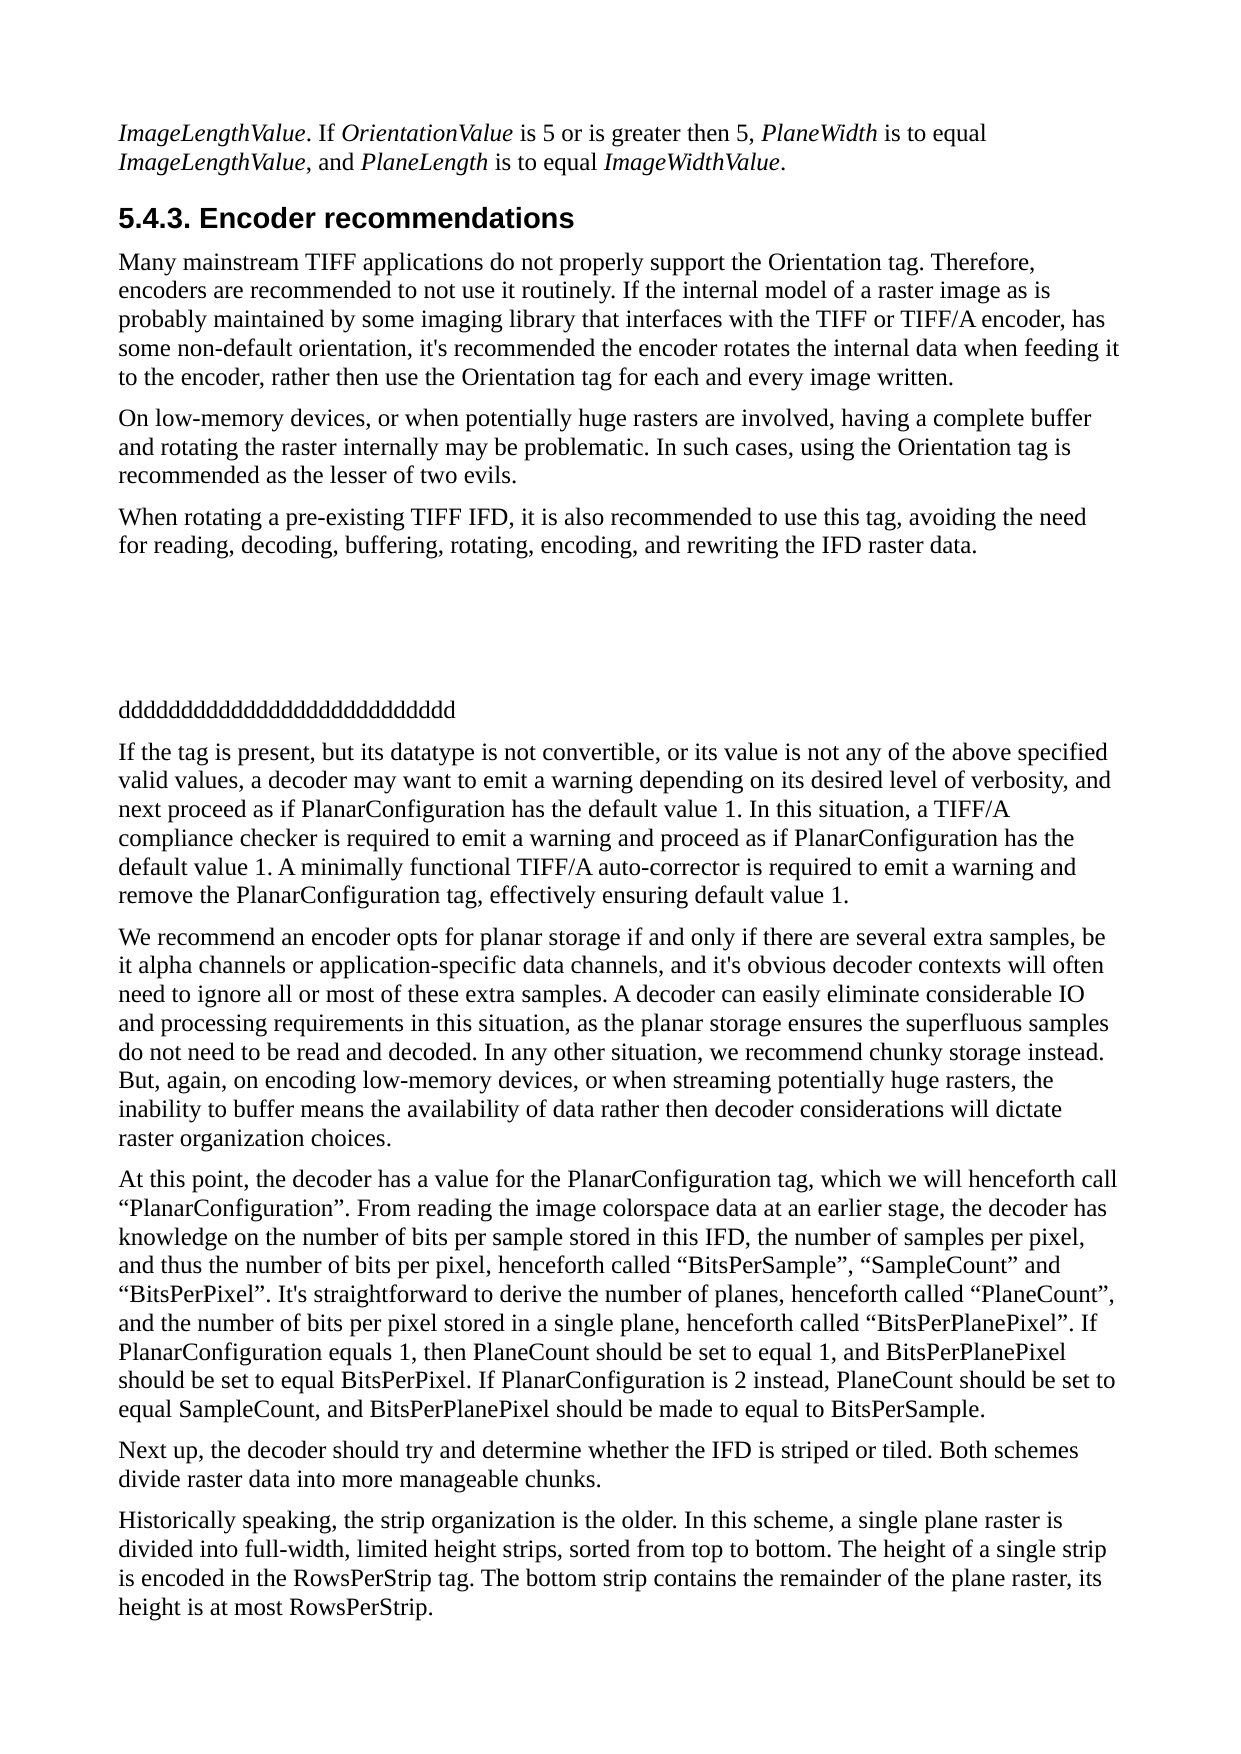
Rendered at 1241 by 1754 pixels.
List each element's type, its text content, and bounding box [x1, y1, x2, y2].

text Many mainstream TIFF applications do not properly support the Orientation tag. Therefore, encoders are recommended to not use it routinely. If the internal model of a raster image as is probably maintained by some imaging library that interfaces with the TIFF or TIFF/A encoder, has some non-default orientation, it's recommended the encoder rotates the internal data when feeding it to the encoder, rather then use the Orientation tag for each and every image written. [118, 247, 1122, 390]
text At this point, the decoder has a value for the PlanarConfiguration tag, which we will henceforth call “PlanarConfiguration”. From reading the image colorspace data at an earlier stage, the decoder has knowledge on the number of bits per sample stored in this IFD, the number of samples per pixel, and thus the number of bits per pixel, henceforth called “BitsPerSample”, “SampleCount” and “BitsPerPixel”. It's straightforward to derive the number of planes, henceforth called “PlaneCount”, and the number of bits per pixel stored in a single plane, henceforth called “BitsPerPlanePixel”. If PlanarConfiguration equals 1, then PlaneCount should be set to equal 1, and BitsPerPlanePixel should be set to equal BitsPerPixel. If PlanarConfiguration is 2 instead, PlaneCount should be set to equal SampleCount, and BitsPerPlanePixel should be made to equal to BitsPerSample. [118, 1164, 1122, 1423]
text ImageLengthValue. If OrientationValue is 5 or is greater then 5, PlaneWidth is to equal ImageLengthValue, and PlaneLength is to equal ImageWidthValue. [118, 118, 1122, 176]
text If the tag is present, but its datatype is not convertible, or its value is not any of the above specified valid values, a decoder may want to emit a warning depending on its desired level of verbosity, and next proceed as if PlanarConfiguration has the default value 1. In this situation, a TIFF/A compliance checker is required to emit a warning and proceed as if PlanarConfiguration has the default value 1. A minimally functional TIFF/A auto-corrector is required to emit a warning and remove the PlanarConfiguration tag, effectively ensuring default value 1. [118, 737, 1122, 909]
text Historically speaking, the strip organization is the older. In this scheme, a single plane raster is divided into full-width, limited height strips, sorted from top to bottom. The height of a single strip is encoded in the RowsPerStrip tag. The bottom strip contains the remainder of the plane raster, its height is at most RowsPerStrip. [118, 1505, 1122, 1620]
text On low-memory devices, or when potentially huge rasters are involved, having a complete buffer and rotating the raster internally may be problematic. In such cases, using the Orientation tag is recommended as the lesser of two evils. [118, 403, 1122, 489]
text ddddddddddddddddddddddddddd [118, 695, 1122, 724]
text We recommend an encoder opts for planar storage if and only if there are several extra samples, be it alpha channels or application-specific data channels, and it's obvious decoder contexts will often need to ignore all or most of these extra samples. A decoder can easily eliminate considerable IO and processing requirements in this situation, as the planar storage ensures the superfluous samples do not need to be read and decoded. In any other situation, we recommend chunky storage instead. But, again, on encoding low-memory devices, or when streaming potentially huge rasters, the inability to buffer means the availability of data rather then decoder considerations will dictate raster organization choices. [118, 922, 1122, 1152]
text Next up, the decoder should try and determine whether the IFD is striped or tiled. Both schemes divide raster data into more manageable chunks. [118, 1435, 1122, 1493]
text When rotating a pre-existing TIFF IFD, it is also recommended to use this tag, avoiding the need for reading, decoding, buffering, rotating, encoding, and rewriting the IFD raster data. [118, 502, 1122, 559]
subtitle 5.4.3. Encoder recommendations [118, 201, 1122, 234]
